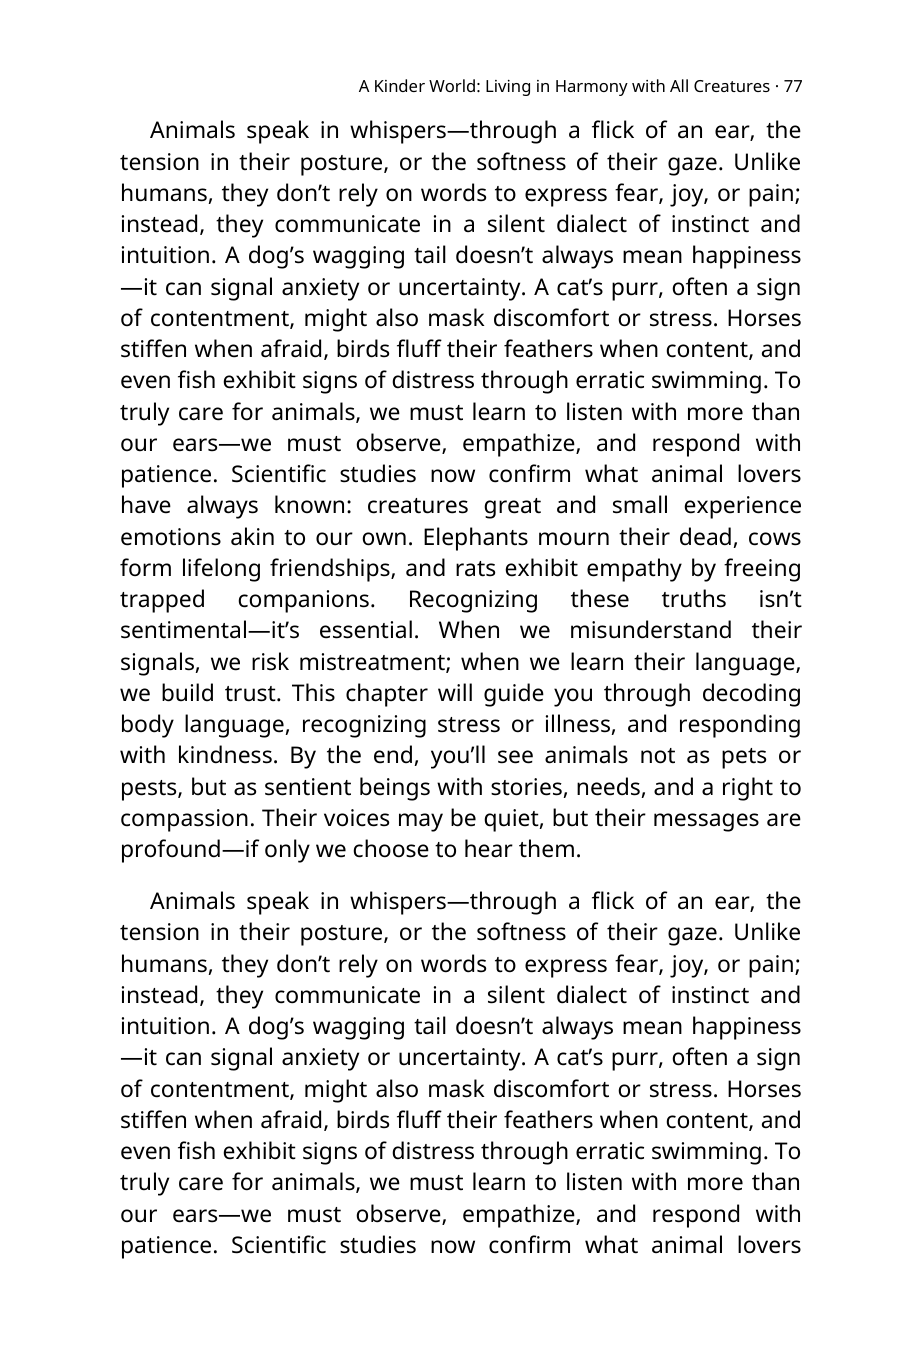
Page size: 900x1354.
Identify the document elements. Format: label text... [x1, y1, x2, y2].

text Animals speak in whispers—through a flick of an ear, the tension in their posture, or the softness of their gaze. Unlike humans, they don’t rely on words to express fear, joy, or pain; instead, they communicate in a silent dialect of instinct and intuition. A dog’s wagging tail doesn’t always mean happiness—it can signal anxiety or uncertainty. A cat’s purr, often a sign of contentment, might also mask discomfort or stress. Horses stiffen when afraid, birds fluff their feathers when content, and even fish exhibit signs of distress through erratic swimming. To truly care for animals, we must learn to listen with more than our ears—we must observe, empathize, and respond with patience. Scientific studies now confirm what animal lovers [120, 885, 802, 1260]
text Animals speak in whispers—through a flick of an ear, the tension in their posture, or the softness of their gaze. Unlike humans, they don’t rely on words to express fear, joy, or pain; instead, they communicate in a silent dialect of instinct and intuition. A dog’s wagging tail doesn’t always mean happiness—it can signal anxiety or uncertainty. A cat’s purr, often a sign of contentment, might also mask discomfort or stress. Horses stiffen when afraid, birds fluff their feathers when content, and even fish exhibit signs of distress through erratic swimming. To truly care for animals, we must learn to listen with more than our ears—we must observe, empathize, and respond with patience. Scientific studies now confirm what animal lovers have always known: creatures great and small experience emotions akin to our own. Elephants mourn their dead, cows form lifelong friendships, and rats exhibit empathy by freeing trapped companions. Recognizing these truths isn’t sentimental—it’s essential. When we misunderstand their signals, we risk mistreatment; when we learn their language, we build trust. This chapter will guide you through decoding body language, recognizing stress or illness, and responding with kindness. By the end, you’ll see animals not as pets or pests, but as sentient beings with stories, needs, and a right to compassion. Their voices may be quiet, but their messages are profound—if only we choose to hear them. [120, 114, 802, 864]
